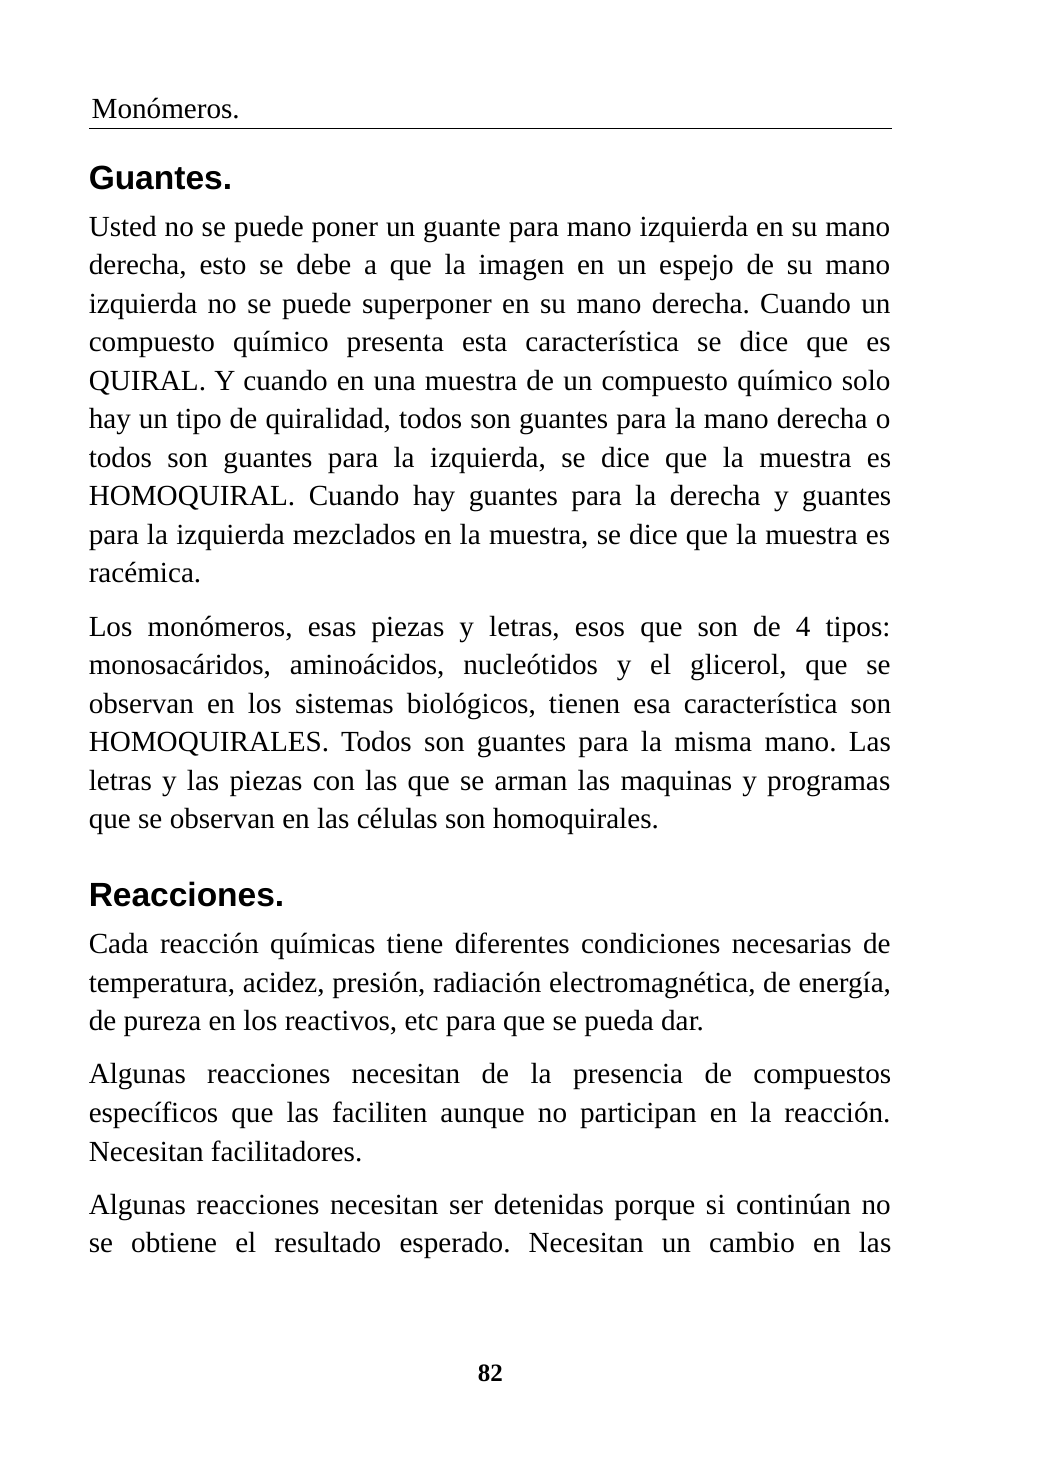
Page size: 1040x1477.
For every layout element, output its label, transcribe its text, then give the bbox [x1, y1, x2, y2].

text Usted no se puede poner un guante para mano izquierda en su mano derecha, esto se debe a que la imagen en un espejo de su mano izquierda no se puede superponer en su mano derecha. Cuando un compuesto químico presenta esta característica se dice que es QUIRAL. Y cuando en una muestra de un compuesto químico solo hay un tipo de quiralidad, todos son guantes para la mano derecha o todos son guantes para la izquierda, se dice que la muestra es HOMOQUIRAL. Cuando hay guantes para la derecha y guantes para la izquierda mezclados en la muestra, se dice que la muestra es racémica. [88, 209, 892, 589]
subtitle Reacciones. [88, 875, 892, 914]
text Cada reacción químicas tiene diferentes condiciones necesarias de temperatura, acidez, presión, radiación electromagnética, de energía, de pureza en los reactivos, etc para que se pueda dar. [88, 926, 892, 1037]
text Algunas reacciones necesitan de la presencia de compuestos específicos que las faciliten aunque no participan en la reacción. Necesitan facilitadores. [88, 1057, 892, 1167]
subtitle Guantes. [88, 157, 892, 196]
text Los monómeros, esas piezas y letras, esos que son de 4 tipos: monosacáridos, aminoácidos, nucleótidos y el glicerol, que se observan en los sistemas biológicos, tienen esa característica son HOMOQUIRALES. Todos son guantes para la misma mano. Las letras y las piezas con las que se arman las maquinas y programas que se observan en las células son homoquirales. [88, 609, 892, 835]
text Algunas reacciones necesitan ser detenidas porque si continúan no se obtiene el resultado esperado. Necesitan un cambio en las [88, 1187, 892, 1259]
